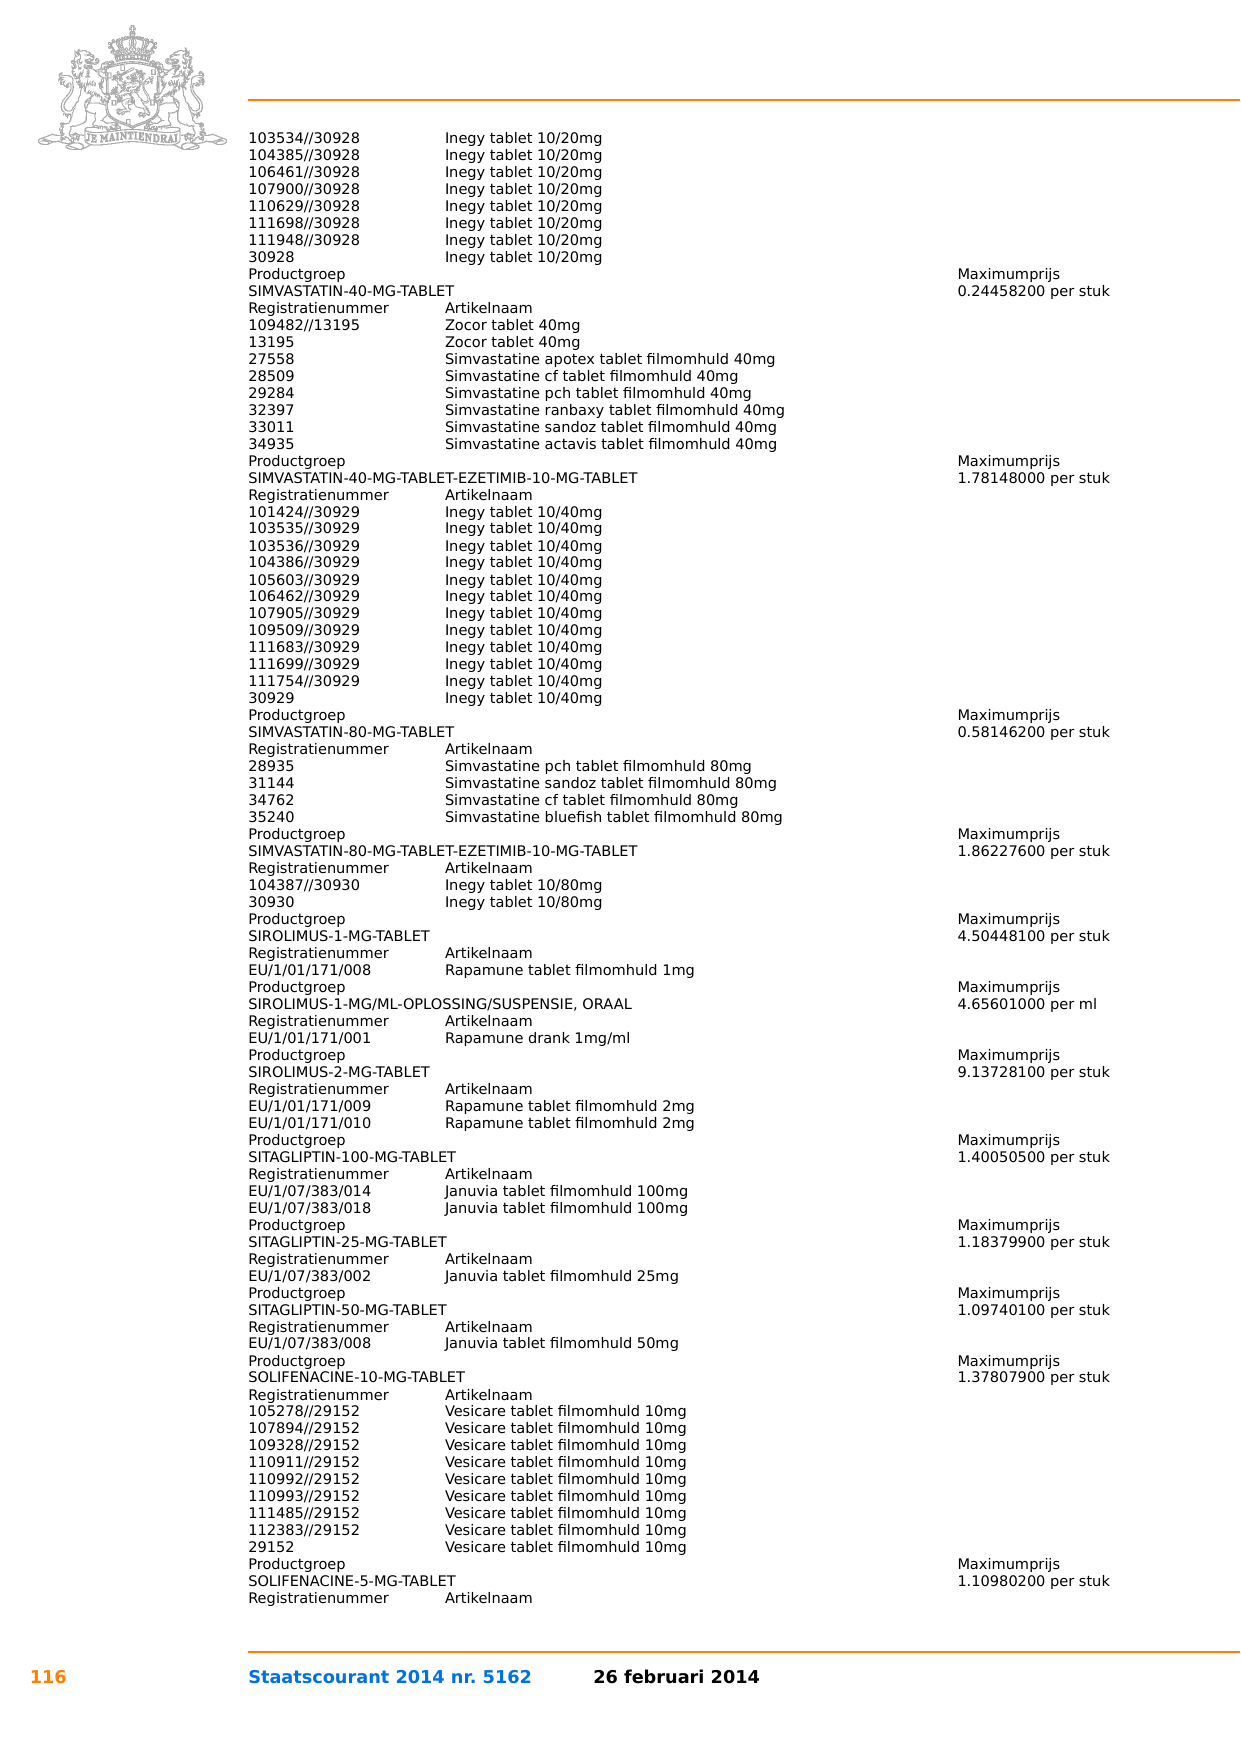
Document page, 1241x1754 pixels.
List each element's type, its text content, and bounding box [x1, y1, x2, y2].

table_cell [951, 232, 1163, 249]
table_cell SIMVASTATIN-40-MG-TABLET-EZETIMIB-10-MG-TABLET [248, 470, 951, 486]
table_cell 1.86227600 per stuk [951, 843, 1163, 860]
table_cell Inegy tablet 10/40mg [439, 622, 951, 639]
table_cell Artikelnaam [439, 945, 951, 962]
table_cell Vesicare tablet filmomhuld 10mg [439, 1505, 951, 1522]
table_cell EU/1/01/171/010 [248, 1115, 439, 1132]
table_cell Artikelnaam [439, 1319, 951, 1335]
table_cell Inegy tablet 10/20mg [439, 130, 951, 147]
table_cell 34762 [248, 792, 439, 809]
table_cell Simvastatine sandoz tablet filmomhuld 80mg [439, 775, 951, 792]
table_cell Simvastatine pch tablet filmomhuld 80mg [439, 758, 951, 775]
table_cell Artikelnaam [439, 1081, 951, 1098]
table_cell 103535//30929 [248, 520, 439, 537]
table_cell Zocor tablet 40mg [439, 334, 951, 351]
table_cell EU/1/07/383/018 [248, 1200, 439, 1217]
table_cell [951, 1013, 1163, 1030]
table_cell Rapamune drank 1mg/ml [439, 1030, 951, 1047]
table_cell 111698//30928 [248, 215, 439, 232]
table_cell SOLIFENACINE-10-MG-TABLET [248, 1369, 951, 1386]
table_cell [951, 1268, 1163, 1284]
table_cell Inegy tablet 10/40mg [439, 605, 951, 622]
table_cell [951, 1098, 1163, 1115]
table_cell [951, 690, 1163, 707]
table_cell [951, 656, 1163, 673]
table_cell Simvastatine ranbaxy tablet filmomhuld 40mg [439, 402, 951, 418]
table_cell Inegy tablet 10/20mg [439, 215, 951, 232]
table_cell Productgroep [248, 979, 439, 996]
table_cell [951, 673, 1163, 690]
table_cell 4.50448100 per stuk [951, 928, 1163, 945]
table_cell Productgroep [248, 266, 439, 283]
table_cell Rapamune tablet filmomhuld 2mg [439, 1098, 951, 1115]
table_cell Simvastatine sandoz tablet filmomhuld 40mg [439, 419, 951, 436]
table_cell 35240 [248, 809, 439, 826]
table_cell EU/1/01/171/009 [248, 1098, 439, 1115]
table_cell [951, 792, 1163, 809]
table_cell EU/1/01/171/008 [248, 962, 439, 979]
table_cell [951, 402, 1163, 418]
table_cell [951, 605, 1163, 622]
table_cell [951, 300, 1163, 317]
table_cell 30928 [248, 249, 439, 266]
table_cell [951, 147, 1163, 164]
table_cell Registratienummer [248, 741, 439, 758]
table_cell Inegy tablet 10/40mg [439, 588, 951, 605]
table_cell Registratienummer [248, 1166, 439, 1183]
table_cell [951, 1590, 1163, 1607]
table_cell Januvia tablet filmomhuld 100mg [439, 1183, 951, 1199]
table_cell [951, 130, 1163, 147]
table_cell Productgroep [248, 453, 439, 469]
table_cell 1.09740100 per stuk [951, 1301, 1163, 1318]
table_cell [951, 741, 1163, 758]
table_cell 0.24458200 per stuk [951, 283, 1163, 300]
table_cell [439, 826, 951, 843]
table_cell EU/1/07/383/008 [248, 1335, 439, 1352]
table_cell [951, 775, 1163, 792]
table_cell [951, 1183, 1163, 1199]
table_cell SIROLIMUS-1-MG-TABLET [248, 928, 951, 945]
table_cell Maximumprijs [951, 1047, 1163, 1064]
table_cell [951, 520, 1163, 537]
table_cell [951, 877, 1163, 894]
table_cell Artikelnaam [439, 1166, 951, 1183]
table_cell 109509//30929 [248, 622, 439, 639]
table_cell Vesicare tablet filmomhuld 10mg [439, 1539, 951, 1556]
table_cell SIMVASTATIN-40-MG-TABLET [248, 283, 951, 300]
table_cell 110992//29152 [248, 1471, 439, 1488]
table_cell Vesicare tablet filmomhuld 10mg [439, 1488, 951, 1505]
table_cell SOLIFENACINE-5-MG-TABLET [248, 1573, 951, 1590]
table_cell Maximumprijs [951, 1285, 1163, 1301]
table_cell 107894//29152 [248, 1420, 439, 1437]
table_cell SIMVASTATIN-80-MG-TABLET-EZETIMIB-10-MG-TABLET [248, 843, 951, 860]
table_cell Inegy tablet 10/40mg [439, 538, 951, 554]
table_cell [951, 419, 1163, 436]
table_cell [951, 1505, 1163, 1522]
table_cell Januvia tablet filmomhuld 100mg [439, 1200, 951, 1217]
table_cell [951, 368, 1163, 384]
table_cell [439, 1353, 951, 1369]
table_cell [951, 164, 1163, 181]
table_cell 101424//30929 [248, 504, 439, 520]
table_cell Registratienummer [248, 300, 439, 317]
table_cell Artikelnaam [439, 486, 951, 503]
table_cell Inegy tablet 10/40mg [439, 504, 951, 520]
table_cell Productgroep [248, 826, 439, 843]
table_cell SITAGLIPTIN-50-MG-TABLET [248, 1301, 951, 1318]
table_cell Artikelnaam [439, 300, 951, 317]
table_cell 112383//29152 [248, 1522, 439, 1539]
table_cell Simvastatine actavis tablet filmomhuld 40mg [439, 436, 951, 452]
table_cell 111699//30929 [248, 656, 439, 673]
table_cell 105603//30929 [248, 571, 439, 588]
table_cell [951, 504, 1163, 520]
table_cell Simvastatine pch tablet filmomhuld 40mg [439, 385, 951, 402]
table_cell 28509 [248, 368, 439, 384]
table_cell Maximumprijs [951, 826, 1163, 843]
table_cell Maximumprijs [951, 266, 1163, 283]
table_cell 110911//29152 [248, 1454, 439, 1471]
table_cell 1.10980200 per stuk [951, 1573, 1163, 1590]
table_cell 109482//13195 [248, 317, 439, 334]
table_cell [439, 266, 951, 283]
table_cell Inegy tablet 10/40mg [439, 673, 951, 690]
table_cell [951, 1539, 1163, 1556]
table_cell SIMVASTATIN-80-MG-TABLET [248, 724, 951, 741]
table_cell [951, 860, 1163, 877]
table_cell 107900//30928 [248, 181, 439, 198]
table_cell Productgroep [248, 1132, 439, 1149]
table_cell 106461//30928 [248, 164, 439, 181]
table_cell 0.58146200 per stuk [951, 724, 1163, 741]
table_cell Registratienummer [248, 860, 439, 877]
table_cell Inegy tablet 10/80mg [439, 894, 951, 911]
table_cell 1.78148000 per stuk [951, 470, 1163, 486]
table_cell 1.18379900 per stuk [951, 1234, 1163, 1251]
table_cell 104387//30930 [248, 877, 439, 894]
table_cell 107905//30929 [248, 605, 439, 622]
table_cell [951, 1522, 1163, 1539]
table_cell Artikelnaam [439, 741, 951, 758]
table_cell [439, 1217, 951, 1233]
table_cell Vesicare tablet filmomhuld 10mg [439, 1420, 951, 1437]
table_cell [951, 1386, 1163, 1403]
table_cell [951, 1454, 1163, 1471]
table_cell 104385//30928 [248, 147, 439, 164]
table_cell Vesicare tablet filmomhuld 10mg [439, 1454, 951, 1471]
table_cell 28935 [248, 758, 439, 775]
table_cell Inegy tablet 10/20mg [439, 147, 951, 164]
table_cell 111485//29152 [248, 1505, 439, 1522]
table_cell 4.65601000 per ml [951, 996, 1163, 1013]
table_cell Januvia tablet filmomhuld 25mg [439, 1268, 951, 1284]
table_cell [951, 1488, 1163, 1505]
table_cell Inegy tablet 10/20mg [439, 198, 951, 215]
table_cell 106462//30929 [248, 588, 439, 605]
table_cell Inegy tablet 10/40mg [439, 656, 951, 673]
table_cell Productgroep [248, 707, 439, 724]
table_cell Zocor tablet 40mg [439, 317, 951, 334]
table_cell Maximumprijs [951, 453, 1163, 469]
table_cell Registratienummer [248, 486, 439, 503]
table_cell Registratienummer [248, 1319, 439, 1335]
table_cell Inegy tablet 10/40mg [439, 520, 951, 537]
table_cell [951, 1319, 1163, 1335]
table_cell [439, 979, 951, 996]
table_cell [951, 1420, 1163, 1437]
table_cell 110993//29152 [248, 1488, 439, 1505]
table_cell SITAGLIPTIN-100-MG-TABLET [248, 1149, 951, 1166]
table_cell Productgroep [248, 1353, 439, 1369]
table_cell Productgroep [248, 1285, 439, 1301]
table_cell 32397 [248, 402, 439, 418]
table_cell [951, 1251, 1163, 1267]
table_cell 33011 [248, 419, 439, 436]
table_cell 29284 [248, 385, 439, 402]
table_cell Inegy tablet 10/20mg [439, 181, 951, 198]
table_cell Simvastatine cf tablet filmomhuld 40mg [439, 368, 951, 384]
table_cell Registratienummer [248, 1081, 439, 1098]
table_cell Vesicare tablet filmomhuld 10mg [439, 1522, 951, 1539]
table_cell Inegy tablet 10/40mg [439, 690, 951, 707]
table_cell Vesicare tablet filmomhuld 10mg [439, 1471, 951, 1488]
table_cell 34935 [248, 436, 439, 452]
table_cell Registratienummer [248, 1386, 439, 1403]
table_cell [951, 334, 1163, 351]
table_cell [951, 486, 1163, 503]
table_cell 111754//30929 [248, 673, 439, 690]
table_cell SITAGLIPTIN-25-MG-TABLET [248, 1234, 951, 1251]
table_cell [951, 758, 1163, 775]
table_cell Productgroep [248, 1556, 439, 1573]
table_cell Simvastatine cf tablet filmomhuld 80mg [439, 792, 951, 809]
table_cell 103534//30928 [248, 130, 439, 147]
table_cell SIROLIMUS-1-MG/ML-OPLOSSING/SUSPENSIE, ORAAL [248, 996, 951, 1013]
table_cell Januvia tablet filmomhuld 50mg [439, 1335, 951, 1352]
table_cell [439, 1285, 951, 1301]
table_cell [951, 1115, 1163, 1132]
table_cell [951, 198, 1163, 215]
table_cell [951, 249, 1163, 266]
table_cell Artikelnaam [439, 860, 951, 877]
table_cell [951, 1471, 1163, 1488]
table_cell Maximumprijs [951, 1132, 1163, 1149]
table_cell [951, 1081, 1163, 1098]
table_cell 30930 [248, 894, 439, 911]
table_cell 1.37807900 per stuk [951, 1369, 1163, 1386]
table_cell [951, 1200, 1163, 1217]
table_cell [951, 215, 1163, 232]
table_cell Inegy tablet 10/20mg [439, 232, 951, 249]
table_cell [951, 809, 1163, 826]
table_cell [951, 639, 1163, 656]
table_cell 103536//30929 [248, 538, 439, 554]
table_cell [951, 945, 1163, 962]
table_cell [951, 351, 1163, 368]
table_cell Maximumprijs [951, 911, 1163, 928]
table_cell Registratienummer [248, 1251, 439, 1267]
table_cell EU/1/07/383/014 [248, 1183, 439, 1199]
table_cell Productgroep [248, 911, 439, 928]
table_cell Inegy tablet 10/40mg [439, 554, 951, 571]
table_cell 105278//29152 [248, 1403, 439, 1420]
table_cell Registratienummer [248, 945, 439, 962]
table_cell [951, 385, 1163, 402]
table_cell 104386//30929 [248, 554, 439, 571]
table_cell Artikelnaam [439, 1386, 951, 1403]
table_cell [951, 588, 1163, 605]
table_cell [951, 571, 1163, 588]
table_cell [951, 962, 1163, 979]
table_cell Vesicare tablet filmomhuld 10mg [439, 1403, 951, 1420]
table_cell EU/1/07/383/002 [248, 1268, 439, 1284]
table_cell Registratienummer [248, 1013, 439, 1030]
table_cell Inegy tablet 10/20mg [439, 249, 951, 266]
table_cell [951, 554, 1163, 571]
table_cell 111948//30928 [248, 232, 439, 249]
table_cell [951, 538, 1163, 554]
table_cell Simvastatine bluefish tablet filmomhuld 80mg [439, 809, 951, 826]
table_cell [951, 1030, 1163, 1047]
table_cell Maximumprijs [951, 1217, 1163, 1233]
table_cell [439, 911, 951, 928]
table_cell Maximumprijs [951, 707, 1163, 724]
table_cell 111683//30929 [248, 639, 439, 656]
table_cell Registratienummer [248, 1590, 439, 1607]
table_cell Artikelnaam [439, 1251, 951, 1267]
table_cell [951, 1166, 1163, 1183]
table_cell Productgroep [248, 1217, 439, 1233]
table_cell 30929 [248, 690, 439, 707]
table_cell EU/1/01/171/001 [248, 1030, 439, 1047]
table_cell [439, 453, 951, 469]
table_cell SIROLIMUS-2-MG-TABLET [248, 1064, 951, 1081]
table_cell [951, 317, 1163, 334]
table_cell Artikelnaam [439, 1013, 951, 1030]
table_cell [951, 181, 1163, 198]
table_cell Maximumprijs [951, 1353, 1163, 1369]
table_cell Inegy tablet 10/20mg [439, 164, 951, 181]
table_cell [951, 1437, 1163, 1454]
table_cell [439, 707, 951, 724]
table_cell [951, 1335, 1163, 1352]
table_cell 29152 [248, 1539, 439, 1556]
table_cell Simvastatine apotex tablet filmomhuld 40mg [439, 351, 951, 368]
table_cell [439, 1132, 951, 1149]
table_cell Rapamune tablet filmomhuld 1mg [439, 962, 951, 979]
picture [38, 25, 227, 150]
table_cell 13195 [248, 334, 439, 351]
table_cell Inegy tablet 10/80mg [439, 877, 951, 894]
table_cell [951, 894, 1163, 911]
table_cell Inegy tablet 10/40mg [439, 639, 951, 656]
table_cell Maximumprijs [951, 1556, 1163, 1573]
table_cell 31144 [248, 775, 439, 792]
table_cell [951, 436, 1163, 452]
table_cell [951, 622, 1163, 639]
table_cell 110629//30928 [248, 198, 439, 215]
table_cell 27558 [248, 351, 439, 368]
table_cell 1.40050500 per stuk [951, 1149, 1163, 1166]
table_cell 9.13728100 per stuk [951, 1064, 1163, 1081]
table_cell Artikelnaam [439, 1590, 951, 1607]
table_cell [439, 1556, 951, 1573]
table_cell Rapamune tablet filmomhuld 2mg [439, 1115, 951, 1132]
table_cell [951, 1403, 1163, 1420]
table_cell Inegy tablet 10/40mg [439, 571, 951, 588]
table_cell Productgroep [248, 1047, 439, 1064]
table_cell Vesicare tablet filmomhuld 10mg [439, 1437, 951, 1454]
table_cell [439, 1047, 951, 1064]
table_cell Maximumprijs [951, 979, 1163, 996]
table_cell 109328//29152 [248, 1437, 439, 1454]
